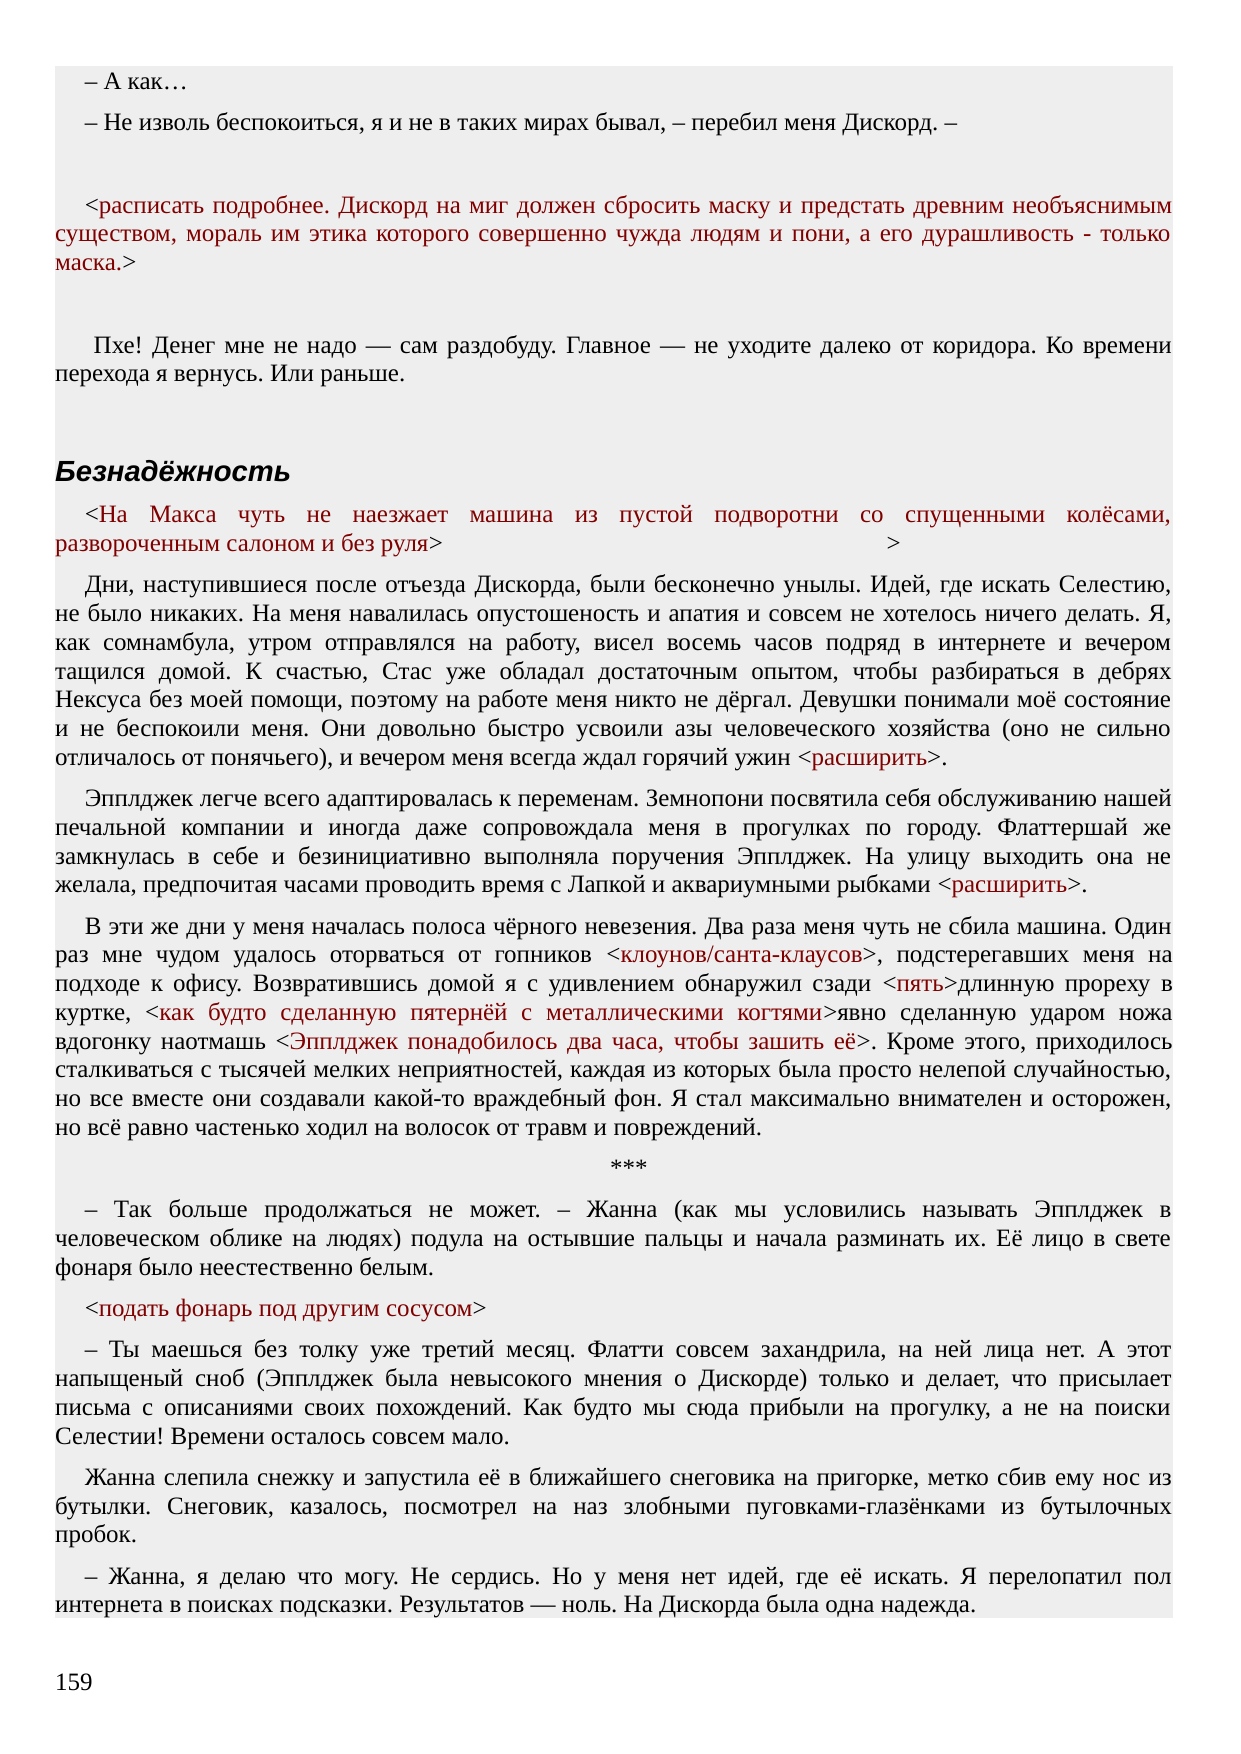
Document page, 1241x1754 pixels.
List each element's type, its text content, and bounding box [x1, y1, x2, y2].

text – Жанна, я делаю что могу. Не сердись. Но у меня нет идей, где её искать. Я перелопатил пол интернета в поисках подсказки. Результатов — ноль. На Дискорда была одна надежда. [55, 1561, 1173, 1618]
text Жанна слепила снежку и запустила её в ближайшего снеговика на пригорке, метко сбив ему нос из бутылки. Снеговик, казалось, посмотрел на наз злобными пуговками-глазёнками из бутылочных пробок. [55, 1462, 1173, 1548]
text В эти же дни у меня началась полоса чёрного невезения. Два раза меня чуть не сбила машина. Один раз мне чудом удалось оторваться от гопников <клоунов/санта-клаусов>, подстерегавших меня на подходе к офису. Возвратившись домой я с удивлением обнаружил сзади <пять>длинную прореху в куртке, <как будто сделанную пятернёй с металлическими когтями>явно сделанную ударом ножа вдогонку наотмашь <Эпплджек понадобилось два часа, чтобы зашить её>. Кроме этого, приходилось сталкиваться с тысячей мелких неприятностей, каждая из которых была просто нелепой случайностью, но все вместе они создавали какой-то враждебный фон. Я стал максимально внимателен и осторожен, но всё равно частенько ходил на волосок от травм и повреждений. [55, 911, 1173, 1141]
text – Ты маешься без толку уже третий месяц. Флатти совсем захандрила, на ней лица нет. А этот напыщеный сноб (Эпплджек была невысокого мнения о Дискорде) только и делает, что присылает письма с описаниями своих похождений. Как будто мы сюда прибыли на прогулку, а не на поиски Селестии! Времени осталось совсем мало. [55, 1334, 1173, 1449]
text <На Макса чуть не наезжает машина из пустой подворотни со спущенными колёсами, развороченным салоном и без руля> > [55, 499, 1173, 557]
text – А как… [55, 66, 1173, 95]
text *** [55, 1153, 1173, 1182]
text Дни, наступившиеся после отъезда Дискорда, были бесконечно унылы. Идей, где искать Селестию, не было никаких. На меня навалилась опустошеность и апатия и совсем не хотелось ничего делать. Я, как сомнамбула, утром отправлялся на работу, висел восемь часов подряд в интернете и вечером тащился домой. К счастью, Стас уже обладал достаточным опытом, чтобы разбираться в дебрях Нексуса без моей помощи, поэтому на работе меня никто не дёргал. Девушки понимали моё состояние и не беспокоили меня. Они довольно быстро усвоили азы человеческого хозяйства (оно не сильно отличалось от понячьего), и вечером меня всегда ждал горячий ужин <расширить>. [55, 569, 1173, 771]
text – Не изволь беспокоиться, я и не в таких мирах бывал, – перебил меня Дискорд. – [55, 107, 1173, 136]
text Пхе! Денег мне не надо — сам раздобуду. Главное — не уходите далеко от коридора. Ко времени перехода я вернусь. Или раньше. [55, 330, 1173, 387]
subtitle Безнадёжность [55, 453, 1173, 487]
text <расписать подробнее. Дискорд на миг должен сбросить маску и предстать древним необъяснимым существом, мораль им этика которого совершенно чужда людям и пони, а его дурашливость - только маска.> [55, 190, 1173, 276]
text <подать фонарь под другим сосусом> [55, 1293, 1173, 1322]
text Эпплджек легче всего адаптировалась к переменам. Земнопони посвятила себя обслуживанию нашей печальной компании и иногда даже сопровождала меня в прогулках по городу. Флаттершай же замкнулась в себе и безинициативно выполняла поручения Эпплджек. На улицу выходить она не желала, предпочитая часами проводить время с Лапкой и аквариумными рыбками <расширить>. [55, 783, 1173, 898]
text – Так больше продолжаться не может. – Жанна (как мы условились называть Эпплджек в человеческом облике на людях) подула на остывшие пальцы и начала разминать их. Её лицо в свете фонаря было неестественно белым. [55, 1194, 1173, 1281]
